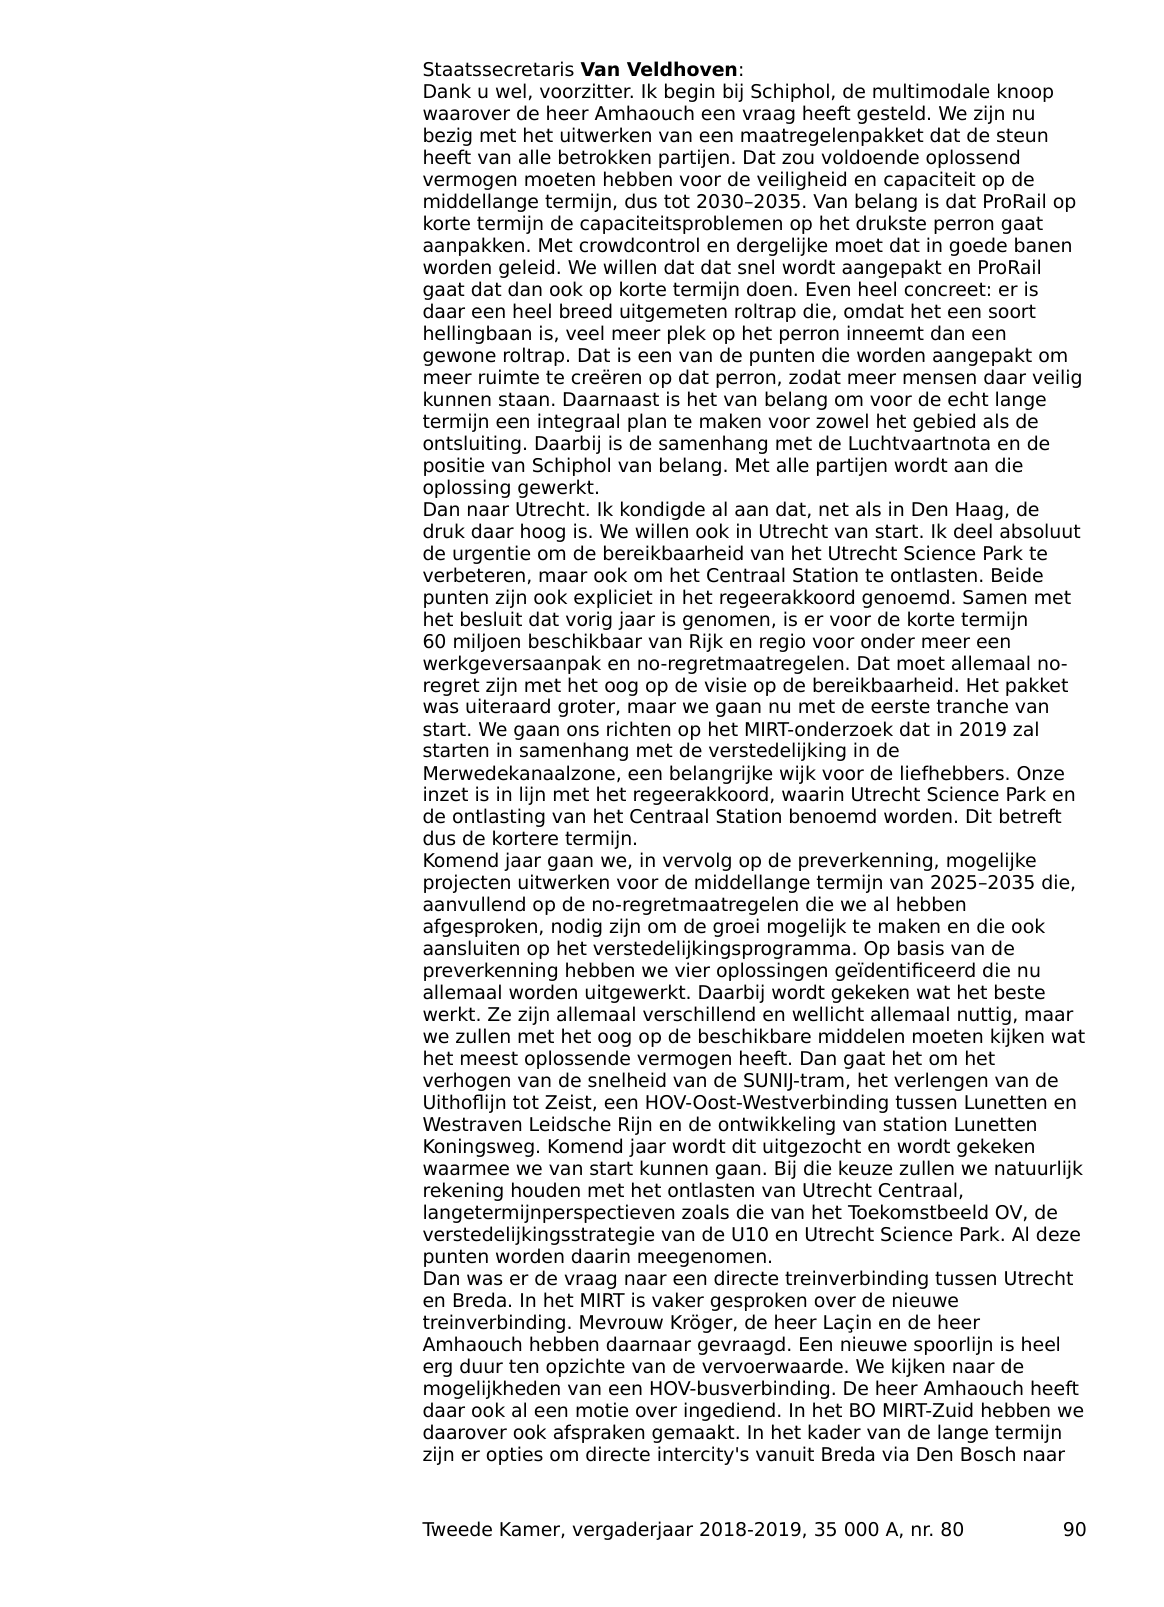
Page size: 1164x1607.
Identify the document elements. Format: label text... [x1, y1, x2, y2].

text Dank u wel, voorzitter. Ik begin bij Schiphol, de multimodale knoop waarover de heer Amhaouch een vraag heeft gesteld. We zijn nu bezig met het uitwerken van een maatregelenpakket dat de steun heeft van alle betrokken partijen. Dat zou voldoende oplossend vermogen moeten hebben voor de veiligheid en capaciteit op de middellange termijn, dus tot 2030–2035. Van belang is dat ProRail op korte termijn de capaciteitsproblemen op het drukste perron gaat aanpakken. Met crowdcontrol en dergelijke moet dat in goede banen worden geleid. We willen dat dat snel wordt aangepakt en ProRail gaat dat dan ook op korte termijn doen. Even heel concreet: er is daar een heel breed uitgemeten roltrap die, omdat het een soort hellingbaan is, veel meer plek op het perron inneemt dan een gewone roltrap. Dat is een van de punten die worden aangepakt om meer ruimte te creëren op dat perron, zodat meer mensen daar veilig kunnen staan. Daarnaast is het van belang om voor de echt lange termijn een integraal plan te maken voor zowel het gebied als de ontsluiting. Daarbij is de samenhang met de Luchtvaartnota en de positie van Schiphol van belang. Met alle partijen wordt aan die oplossing gewerkt. [422, 81, 1087, 499]
text Staatssecretaris Van Veldhoven: [422, 59, 1087, 81]
text Komend jaar gaan we, in vervolg op de preverkenning, mogelijke projecten uitwerken voor de middellange termijn van 2025–2035 die, aanvullend op de no-regretmaatregelen die we al hebben afgesproken, nodig zijn om de groei mogelijk te maken en die ook aansluiten op het verstedelijkingsprogramma. Op basis van de preverkenning hebben we vier oplossingen geïdentificeerd die nu allemaal worden uitgewerkt. Daarbij wordt gekeken wat het beste werkt. Ze zijn allemaal verschillend en wellicht allemaal nuttig, maar we zullen met het oog op de beschikbare middelen moeten kijken wat het meest oplossende vermogen heeft. Dan gaat het om het verhogen van de snelheid van de SUNIJ-tram, het verlengen van de Uithoflijn tot Zeist, een HOV-Oost-Westverbinding tussen Lunetten en Westraven Leidsche Rijn en de ontwikkeling van station Lunetten Koningsweg. Komend jaar wordt dit uitgezocht en wordt gekeken waarmee we van start kunnen gaan. Bij die keuze zullen we natuurlijk rekening houden met het ontlasten van Utrecht Centraal, langetermijnperspectieven zoals die van het Toekomstbeeld OV, de verstedelijkingsstrategie van de U10 en Utrecht Science Park. Al deze punten worden daarin meegenomen. [422, 850, 1087, 1268]
text Dan was er de vraag naar een directe treinverbinding tussen Utrecht en Breda. In het MIRT is vaker gesproken over de nieuwe treinverbinding. Mevrouw Kröger, de heer Laçin en de heer Amhaouch hebben daarnaar gevraagd. Een nieuwe spoorlijn is heel erg duur ten opzichte van de vervoerwaarde. We kijken naar de mogelijkheden van een HOV-busverbinding. De heer Amhaouch heeft daar ook al een motie over ingediend. In het BO MIRT-Zuid hebben we daarover ook afspraken gemaakt. In het kader van de lange termijn zijn er opties om directe intercity's vanuit Breda via Den Bosch naar [422, 1268, 1087, 1466]
text Dan naar Utrecht. Ik kondigde al aan dat, net als in Den Haag, de druk daar hoog is. We willen ook in Utrecht van start. Ik deel absoluut de urgentie om de bereikbaarheid van het Utrecht Science Park te verbeteren, maar ook om het Centraal Station te ontlasten. Beide punten zijn ook expliciet in het regeerakkoord genoemd. Samen met het besluit dat vorig jaar is genomen, is er voor de korte termijn 60 miljoen beschikbaar van Rijk en regio voor onder meer een werkgeversaanpak en no-regretmaatregelen. Dat moet allemaal no-regret zijn met het oog op de visie op de bereikbaarheid. Het pakket was uiteraard groter, maar we gaan nu met de eerste tranche van start. We gaan ons richten op het MIRT-onderzoek dat in 2019 zal starten in samenhang met de verstedelijking in de Merwedekanaalzone, een belangrijke wijk voor de liefhebbers. Onze inzet is in lijn met het regeerakkoord, waarin Utrecht Science Park en de ontlasting van het Centraal Station benoemd worden. Dit betreft dus de kortere termijn. [422, 499, 1087, 850]
